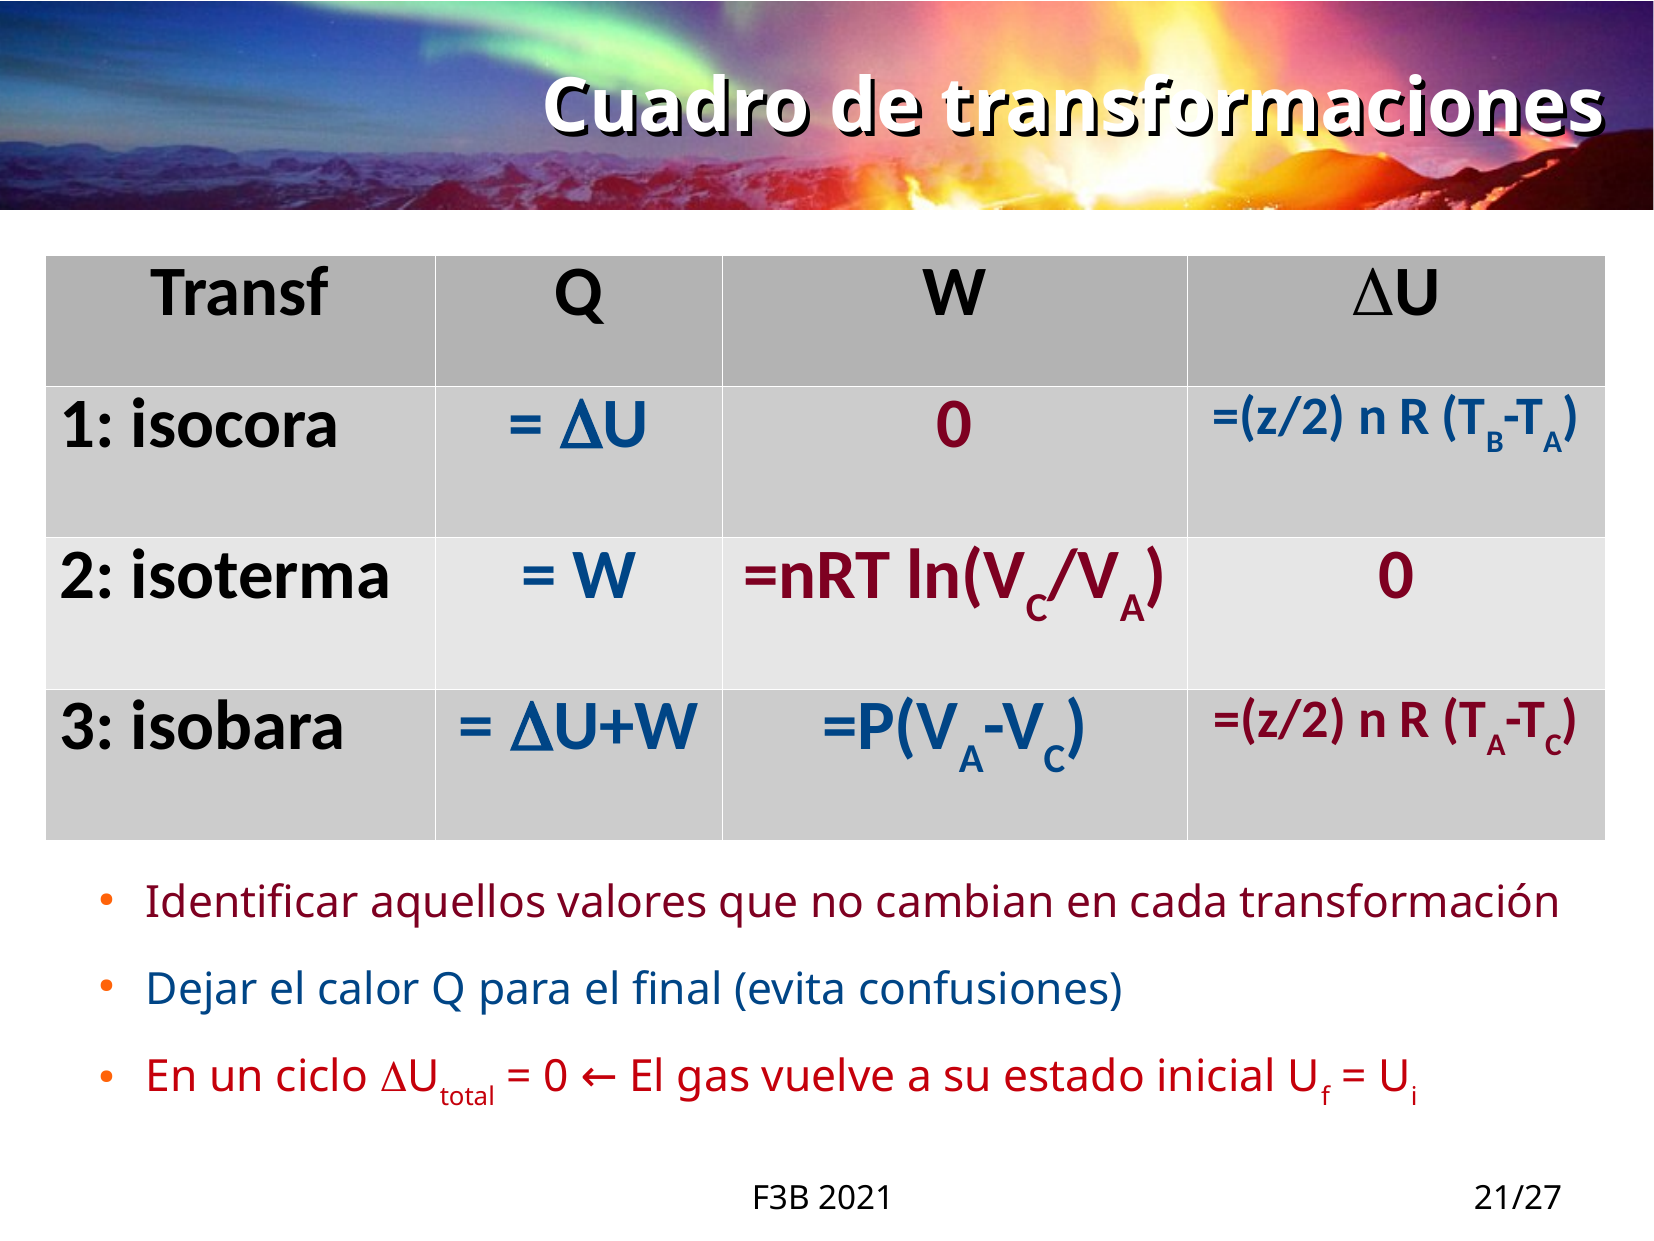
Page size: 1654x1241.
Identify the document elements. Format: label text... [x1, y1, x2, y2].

list Identificar aquellos valores que no cambian en cada transformación Dejar el calor Q para el final (evita confusiones) En un ciclo DUtotal = 0 ← El gas vuelve a su estado inicial Uf = Ui [82, 870, 1571, 1156]
table_header DU [1188, 256, 1605, 386]
table_cell 1: isocora [46, 387, 435, 537]
table_cell = DU [436, 387, 722, 537]
table_cell =(z/2) n R (TA-TC) [1188, 690, 1605, 840]
table_header Transf [46, 256, 435, 386]
picture [0, 1, 1654, 210]
table_cell = W [436, 538, 722, 689]
table_header Q [436, 256, 722, 386]
title Cuadro de transformaciones [45, 15, 1606, 191]
table_header W [723, 256, 1187, 386]
table_cell 0 [1188, 538, 1605, 689]
table_cell 2: isoterma [46, 538, 435, 689]
table_cell =P(VA-VC) [723, 690, 1187, 840]
table_cell 0 [723, 387, 1187, 537]
table_cell 3: isobara [46, 690, 435, 840]
table_cell =(z/2) n R (TB-TA) [1188, 387, 1605, 537]
table_cell = DU+W [436, 690, 722, 840]
table_cell =nRT ln(VC/VA) [723, 538, 1187, 689]
